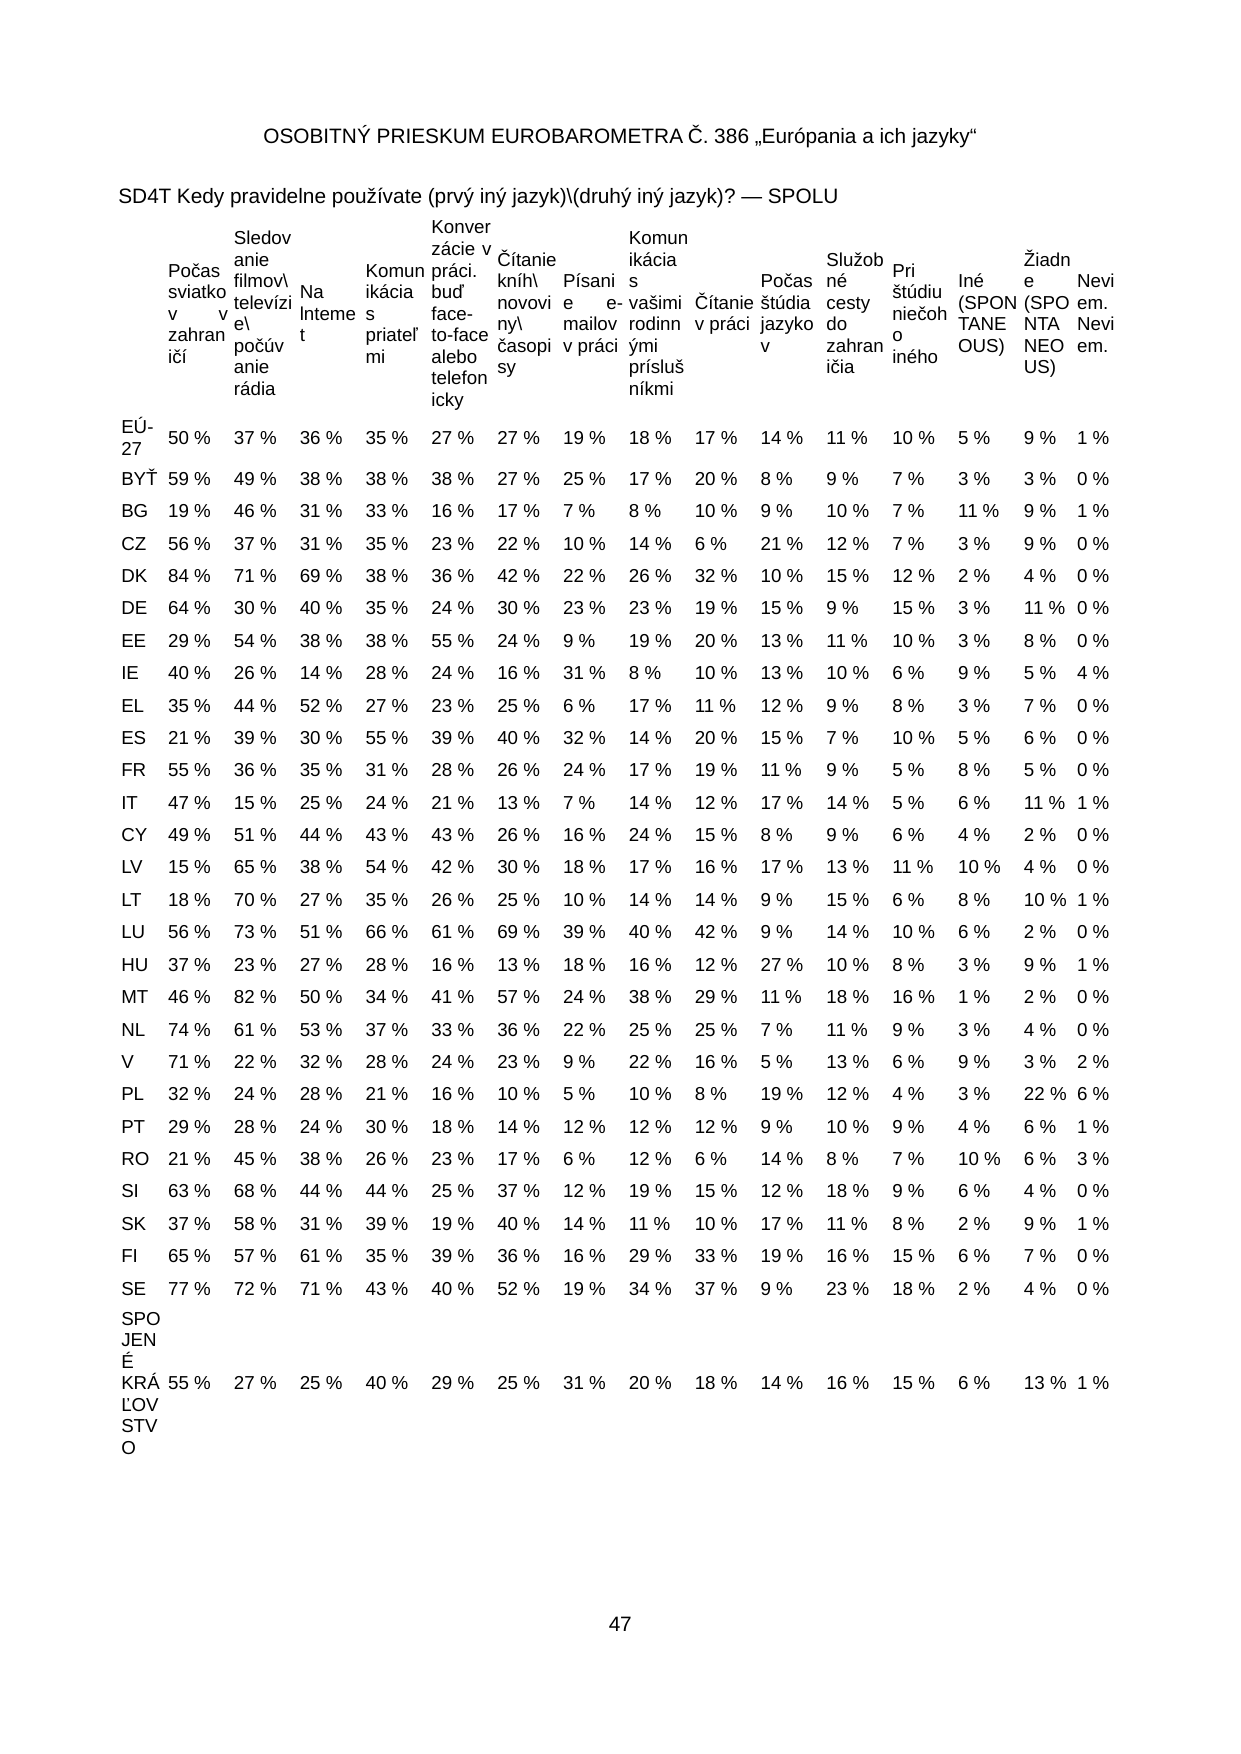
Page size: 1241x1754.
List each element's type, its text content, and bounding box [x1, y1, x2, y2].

table_cell 8 % [692, 1078, 757, 1110]
table_cell 11 % [758, 981, 823, 1013]
table_cell 17 % [626, 851, 692, 883]
table_cell 3 % [1074, 1143, 1121, 1175]
table_cell 38 % [297, 1143, 362, 1175]
table_cell 9 % [758, 1272, 823, 1304]
table_cell 5 % [758, 1045, 823, 1078]
table_cell 14 % [560, 1207, 626, 1240]
table_cell 6 % [889, 1045, 955, 1078]
table_cell 33 % [428, 1013, 494, 1045]
table_cell 8 % [1021, 624, 1074, 657]
table_cell 36 % [494, 1013, 560, 1045]
table_cell 0 % [1074, 721, 1121, 754]
table_cell 8 % [955, 754, 1021, 786]
table_cell 3 % [955, 462, 1021, 494]
table_cell 20 % [692, 721, 757, 754]
table_cell 43 % [363, 819, 428, 851]
table_cell 29 % [165, 1110, 231, 1142]
table_cell 0 % [1074, 916, 1121, 948]
table_cell 28 % [297, 1078, 362, 1110]
table_cell 27 % [494, 462, 560, 494]
table_cell 25 % [494, 1305, 560, 1461]
table_cell 6 % [560, 1143, 626, 1175]
table_cell 17 % [758, 786, 823, 818]
table_cell 25 % [692, 1013, 757, 1045]
table_cell 31 % [560, 1305, 626, 1461]
table_cell 3 % [955, 527, 1021, 559]
table_cell 24 % [428, 592, 494, 624]
table_cell 9 % [889, 1110, 955, 1142]
table_cell 6 % [692, 1143, 757, 1175]
table_cell 19 % [758, 1240, 823, 1272]
table_cell 3 % [955, 624, 1021, 657]
table_cell 73 % [231, 916, 297, 948]
table_cell 39 % [428, 721, 494, 754]
table_cell SI [118, 1175, 165, 1207]
table_cell 59 % [165, 462, 231, 494]
table_cell 21 % [428, 786, 494, 818]
table_cell 19 % [692, 754, 757, 786]
table_cell 9 % [889, 1013, 955, 1045]
table_cell ES [118, 721, 165, 754]
table_cell 16 % [494, 657, 560, 689]
table_cell 9 % [758, 916, 823, 948]
table_cell 0 % [1074, 1013, 1121, 1045]
table_cell 12 % [823, 527, 889, 559]
table_cell 8 % [889, 948, 955, 981]
table_cell 14 % [758, 413, 823, 462]
table_cell 11 % [889, 851, 955, 883]
table_cell 54 % [231, 624, 297, 657]
table_cell 35 % [165, 689, 231, 721]
table_cell 10 % [823, 495, 889, 527]
table_cell 15 % [692, 819, 757, 851]
table_header Iné (SPONTANEOUS) [955, 213, 1021, 413]
table_cell 26 % [494, 754, 560, 786]
table_cell 43 % [363, 1272, 428, 1304]
table_cell 35 % [363, 413, 428, 462]
table_cell 11 % [823, 624, 889, 657]
table_cell 32 % [165, 1078, 231, 1110]
table_cell 6 % [692, 527, 757, 559]
table_cell 58 % [231, 1207, 297, 1240]
table_cell 30 % [494, 592, 560, 624]
table_cell 31 % [560, 657, 626, 689]
table_cell 71 % [297, 1272, 362, 1304]
table_cell 9 % [1021, 527, 1074, 559]
table_cell 82 % [231, 981, 297, 1013]
table_cell 44 % [297, 1175, 362, 1207]
table_cell 16 % [560, 819, 626, 851]
table_cell 19 % [560, 1272, 626, 1304]
text SD4T Kedy pravidelne používate (prvý iný jazyk)\(druhý iný jazyk)? — SPOLU [118, 183, 1122, 207]
table_cell 4 % [1021, 1272, 1074, 1304]
table_cell 14 % [626, 527, 692, 559]
table_cell 77 % [165, 1272, 231, 1304]
table_cell 0 % [1074, 981, 1121, 1013]
table_cell 6 % [955, 916, 1021, 948]
table_cell 39 % [363, 1207, 428, 1240]
table_cell 2 % [1074, 1045, 1121, 1078]
table_cell 0 % [1074, 527, 1121, 559]
table_cell 32 % [692, 559, 757, 592]
table_cell 8 % [758, 462, 823, 494]
table_cell 7 % [758, 1013, 823, 1045]
table_cell 71 % [231, 559, 297, 592]
table_cell 38 % [428, 462, 494, 494]
table_cell 9 % [823, 462, 889, 494]
table_cell EL [118, 689, 165, 721]
table_cell 27 % [297, 948, 362, 981]
table_cell 1 % [1074, 948, 1121, 981]
table_cell 6 % [955, 1175, 1021, 1207]
table_cell RO [118, 1143, 165, 1175]
table_cell 11 % [1021, 786, 1074, 818]
table_cell 2 % [955, 559, 1021, 592]
table_cell 19 % [626, 1175, 692, 1207]
table_cell 52 % [297, 689, 362, 721]
table_cell 22 % [231, 1045, 297, 1078]
table_cell 12 % [626, 1110, 692, 1142]
table_cell BG [118, 495, 165, 527]
table_cell 61 % [297, 1240, 362, 1272]
table_cell 2 % [955, 1272, 1021, 1304]
table_cell 25 % [297, 1305, 362, 1461]
table_cell 38 % [363, 624, 428, 657]
table_cell BYŤ [118, 462, 165, 494]
table_cell 4 % [1074, 657, 1121, 689]
table_cell 12 % [560, 1110, 626, 1142]
table_cell 45 % [231, 1143, 297, 1175]
table_cell 22 % [626, 1045, 692, 1078]
table_cell 27 % [231, 1305, 297, 1461]
table_cell 7 % [823, 721, 889, 754]
table_cell 14 % [626, 721, 692, 754]
table_cell 37 % [494, 1175, 560, 1207]
table_cell DK [118, 559, 165, 592]
table_cell 17 % [626, 754, 692, 786]
table_cell 17 % [626, 689, 692, 721]
table_cell 16 % [823, 1305, 889, 1461]
table_cell 14 % [823, 916, 889, 948]
table_cell 9 % [758, 495, 823, 527]
table_cell 6 % [889, 819, 955, 851]
table_cell 44 % [363, 1175, 428, 1207]
table_cell 19 % [560, 413, 626, 462]
table_cell 4 % [1021, 1175, 1074, 1207]
table_cell 7 % [889, 495, 955, 527]
table_cell 7 % [889, 527, 955, 559]
table_cell 12 % [758, 689, 823, 721]
table_cell 18 % [428, 1110, 494, 1142]
table_cell 27 % [297, 883, 362, 916]
table_cell 7 % [889, 462, 955, 494]
table_header Na lntemet [297, 213, 362, 413]
table_cell 26 % [428, 883, 494, 916]
table_cell 28 % [428, 754, 494, 786]
table_cell 31 % [297, 495, 362, 527]
table_cell 51 % [231, 819, 297, 851]
table_cell 9 % [1021, 948, 1074, 981]
table_cell 16 % [428, 948, 494, 981]
table_cell 14 % [626, 786, 692, 818]
table_cell 3 % [955, 948, 1021, 981]
table_cell 25 % [494, 883, 560, 916]
table_cell 23 % [494, 1045, 560, 1078]
table_cell 21 % [758, 527, 823, 559]
table_cell 24 % [297, 1110, 362, 1142]
table_cell 27 % [494, 413, 560, 462]
table_cell 9 % [889, 1175, 955, 1207]
table_header Počas štúdia jazykov [758, 213, 823, 413]
table_cell 11 % [692, 689, 757, 721]
table_cell CY [118, 819, 165, 851]
table_cell 17 % [626, 462, 692, 494]
table_cell 21 % [363, 1078, 428, 1110]
table_header Pri štúdiu niečoho iného [889, 213, 955, 413]
table_cell 12 % [823, 1078, 889, 1110]
table_cell 39 % [428, 1240, 494, 1272]
table_cell 10 % [560, 883, 626, 916]
table_cell 5 % [955, 413, 1021, 462]
table_cell 9 % [1021, 495, 1074, 527]
table_cell 13 % [1021, 1305, 1074, 1461]
table_header Žiadne (SPONTANEOUS) [1021, 213, 1074, 413]
table_cell 37 % [231, 527, 297, 559]
table_cell 25 % [297, 786, 362, 818]
table_cell 10 % [889, 413, 955, 462]
table_cell 28 % [363, 657, 428, 689]
table_cell 15 % [692, 1175, 757, 1207]
table_cell 41 % [428, 981, 494, 1013]
table_cell 16 % [692, 1045, 757, 1078]
table_cell 18 % [560, 851, 626, 883]
table_cell 40 % [494, 1207, 560, 1240]
table_cell 27 % [758, 948, 823, 981]
table_cell 18 % [889, 1272, 955, 1304]
table_cell 10 % [692, 1207, 757, 1240]
table_cell 6 % [955, 786, 1021, 818]
table_cell 18 % [823, 981, 889, 1013]
table_cell 9 % [560, 1045, 626, 1078]
table_cell 9 % [758, 883, 823, 916]
table_cell 15 % [889, 592, 955, 624]
table_cell 12 % [889, 559, 955, 592]
table_cell 19 % [428, 1207, 494, 1240]
table_cell 57 % [494, 981, 560, 1013]
table_cell 0 % [1074, 689, 1121, 721]
table_cell 19 % [758, 1078, 823, 1110]
table_cell 11 % [1021, 592, 1074, 624]
table_cell 0 % [1074, 559, 1121, 592]
table_cell 3 % [955, 689, 1021, 721]
table_cell 46 % [231, 495, 297, 527]
table_cell 16 % [428, 1078, 494, 1110]
table_cell 4 % [1021, 559, 1074, 592]
table_cell PL [118, 1078, 165, 1110]
table_cell 10 % [889, 721, 955, 754]
table_cell 1 % [955, 981, 1021, 1013]
table_cell 10 % [1021, 883, 1074, 916]
table_cell 8 % [889, 1207, 955, 1240]
table_cell 34 % [626, 1272, 692, 1304]
table_cell 12 % [692, 786, 757, 818]
table_cell 50 % [165, 413, 231, 462]
table_cell 15 % [889, 1305, 955, 1461]
table_cell 4 % [955, 1110, 1021, 1142]
table_cell 21 % [165, 1143, 231, 1175]
table_cell 10 % [560, 527, 626, 559]
table_cell IT [118, 786, 165, 818]
table_cell 54 % [363, 851, 428, 883]
table_cell 9 % [560, 624, 626, 657]
table_cell 7 % [560, 495, 626, 527]
table_cell 10 % [889, 916, 955, 948]
table_cell 14 % [297, 657, 362, 689]
table_cell 3 % [1021, 462, 1074, 494]
table_cell 65 % [231, 851, 297, 883]
table_cell 24 % [494, 624, 560, 657]
table_cell 40 % [297, 592, 362, 624]
table_cell 26 % [626, 559, 692, 592]
table_cell 10 % [955, 1143, 1021, 1175]
table_cell 6 % [1021, 721, 1074, 754]
table_cell 2 % [1021, 819, 1074, 851]
table_cell 2 % [955, 1207, 1021, 1240]
table_cell 53 % [297, 1013, 362, 1045]
table_cell 33 % [363, 495, 428, 527]
table_cell 28 % [363, 1045, 428, 1078]
table_cell 22 % [494, 527, 560, 559]
table_cell 0 % [1074, 624, 1121, 657]
table_cell 18 % [692, 1305, 757, 1461]
table_cell 6 % [1021, 1143, 1074, 1175]
table_cell 22 % [560, 1013, 626, 1045]
table_cell 11 % [823, 1013, 889, 1045]
table_cell 49 % [165, 819, 231, 851]
table_cell 4 % [955, 819, 1021, 851]
table_cell 3 % [955, 592, 1021, 624]
table_cell 10 % [823, 1110, 889, 1142]
table_cell 26 % [231, 657, 297, 689]
table_cell 24 % [428, 657, 494, 689]
table_cell 55 % [165, 1305, 231, 1461]
table_cell 23 % [428, 689, 494, 721]
table_cell 23 % [823, 1272, 889, 1304]
table_cell 15 % [823, 883, 889, 916]
table_cell 18 % [626, 413, 692, 462]
table_cell 17 % [692, 413, 757, 462]
table_cell 40 % [626, 916, 692, 948]
table_cell 26 % [494, 819, 560, 851]
table_cell 66 % [363, 916, 428, 948]
table_header Neviem. Neviem. [1074, 213, 1121, 413]
table_cell 23 % [231, 948, 297, 981]
table_cell 5 % [1021, 754, 1074, 786]
table_header Čítanie v práci [692, 213, 757, 413]
table_cell 10 % [955, 851, 1021, 883]
table_cell 15 % [889, 1240, 955, 1272]
table_cell 9 % [1021, 413, 1074, 462]
table_cell 61 % [231, 1013, 297, 1045]
table_cell 68 % [231, 1175, 297, 1207]
table_cell 25 % [560, 462, 626, 494]
table_cell 10 % [692, 657, 757, 689]
table_cell 55 % [165, 754, 231, 786]
table_cell 5 % [1021, 657, 1074, 689]
table_cell 46 % [165, 981, 231, 1013]
table_cell 0 % [1074, 1272, 1121, 1304]
table_cell 4 % [1021, 1013, 1074, 1045]
table_cell 8 % [626, 495, 692, 527]
table_cell 6 % [955, 1305, 1021, 1461]
table_cell 11 % [823, 413, 889, 462]
table_cell 16 % [889, 981, 955, 1013]
table_cell 6 % [1074, 1078, 1121, 1110]
table_cell 10 % [823, 948, 889, 981]
table_cell 19 % [165, 495, 231, 527]
table_header Sledovanie ﬁlmov\ televízie\ počúvanie rádia [231, 213, 297, 413]
table_cell 10 % [494, 1078, 560, 1110]
table_cell 57 % [231, 1240, 297, 1272]
table_cell LT [118, 883, 165, 916]
table_cell 0 % [1074, 851, 1121, 883]
table_cell 8 % [955, 883, 1021, 916]
table_cell 33 % [692, 1240, 757, 1272]
table_cell 20 % [692, 624, 757, 657]
table_cell 10 % [758, 559, 823, 592]
table_cell 12 % [692, 948, 757, 981]
table_cell V [118, 1045, 165, 1078]
table_cell 23 % [626, 592, 692, 624]
table_cell 37 % [165, 1207, 231, 1240]
table_cell 1 % [1074, 495, 1121, 527]
table_cell PT [118, 1110, 165, 1142]
table_cell 61 % [428, 916, 494, 948]
table_cell 23 % [428, 527, 494, 559]
table_cell 11 % [626, 1207, 692, 1240]
table_cell 36 % [494, 1240, 560, 1272]
table_header [118, 213, 165, 413]
table_cell FI [118, 1240, 165, 1272]
table_cell 15 % [758, 592, 823, 624]
table_cell 32 % [560, 721, 626, 754]
table_cell 5 % [955, 721, 1021, 754]
table_cell 9 % [823, 592, 889, 624]
table_cell 30 % [231, 592, 297, 624]
table_cell 31 % [297, 527, 362, 559]
table_cell 24 % [231, 1078, 297, 1110]
table_cell 22 % [1021, 1078, 1074, 1110]
table_cell 40 % [428, 1272, 494, 1304]
table_cell 8 % [889, 689, 955, 721]
table_cell 14 % [494, 1110, 560, 1142]
table_cell 1 % [1074, 1207, 1121, 1240]
table_cell 14 % [758, 1143, 823, 1175]
table_cell EE [118, 624, 165, 657]
table_cell 52 % [494, 1272, 560, 1304]
table_cell 14 % [758, 1305, 823, 1461]
table_cell 24 % [363, 786, 428, 818]
table_cell 13 % [758, 657, 823, 689]
table_cell 18 % [560, 948, 626, 981]
table_header Čítanie kníh\novoviny\časopisy [494, 213, 560, 413]
table_cell SK [118, 1207, 165, 1240]
table_cell 43 % [428, 819, 494, 851]
table_cell 44 % [297, 819, 362, 851]
table_cell 0 % [1074, 819, 1121, 851]
table_cell 10 % [823, 657, 889, 689]
table_cell 69 % [297, 559, 362, 592]
table_cell SPOJENÉ KRÁĽOVSTVO [118, 1305, 165, 1461]
table_cell 38 % [626, 981, 692, 1013]
table_cell 64 % [165, 592, 231, 624]
table_cell 16 % [626, 948, 692, 981]
table_cell 25 % [494, 689, 560, 721]
table_header Komunikácia s vašimi rodinnými príslušníkmi [626, 213, 692, 413]
table_cell 13 % [823, 851, 889, 883]
table_cell 84 % [165, 559, 231, 592]
table_cell 50 % [297, 981, 362, 1013]
table_cell NL [118, 1013, 165, 1045]
table_cell EÚ-27 [118, 413, 165, 462]
table_cell 0 % [1074, 754, 1121, 786]
table_cell 17 % [494, 1143, 560, 1175]
table_cell 24 % [560, 754, 626, 786]
table_cell 9 % [823, 754, 889, 786]
table_cell 12 % [626, 1143, 692, 1175]
table_cell 5 % [889, 786, 955, 818]
table_cell 13 % [823, 1045, 889, 1078]
table_cell LU [118, 916, 165, 948]
table_cell 1 % [1074, 883, 1121, 916]
table_cell 1 % [1074, 786, 1121, 818]
table_cell 11 % [823, 1207, 889, 1240]
table_cell 25 % [626, 1013, 692, 1045]
table_cell 6 % [560, 689, 626, 721]
table_cell 4 % [1021, 851, 1074, 883]
table_cell 2 % [1021, 916, 1074, 948]
table_cell 38 % [297, 851, 362, 883]
table_cell 37 % [165, 948, 231, 981]
table_cell 49 % [231, 462, 297, 494]
table_cell 40 % [363, 1305, 428, 1461]
table_cell 30 % [363, 1110, 428, 1142]
table_cell 24 % [626, 819, 692, 851]
table_cell 20 % [692, 462, 757, 494]
table_cell 31 % [297, 1207, 362, 1240]
table_cell 16 % [428, 495, 494, 527]
table_cell 0 % [1074, 592, 1121, 624]
table_cell 20 % [626, 1305, 692, 1461]
table_cell 35 % [297, 754, 362, 786]
table_cell 72 % [231, 1272, 297, 1304]
table_cell 16 % [692, 851, 757, 883]
table_cell 15 % [758, 721, 823, 754]
table_cell 39 % [560, 916, 626, 948]
table_cell 9 % [823, 819, 889, 851]
table_cell 2 % [1021, 981, 1074, 1013]
table_cell 4 % [889, 1078, 955, 1110]
table_cell 26 % [363, 1143, 428, 1175]
table_cell 27 % [428, 413, 494, 462]
table_cell MT [118, 981, 165, 1013]
table_cell 17 % [758, 1207, 823, 1240]
table_cell 63 % [165, 1175, 231, 1207]
table_cell 10 % [626, 1078, 692, 1110]
table_cell 56 % [165, 916, 231, 948]
table_cell 6 % [1021, 1110, 1074, 1142]
table_cell 30 % [297, 721, 362, 754]
table_cell 24 % [560, 981, 626, 1013]
table_cell 3 % [955, 1078, 1021, 1110]
table_cell 40 % [494, 721, 560, 754]
table_header Počas sviatkov v zahraničí [165, 213, 231, 413]
table_cell 12 % [560, 1175, 626, 1207]
table_cell 12 % [692, 1110, 757, 1142]
table_cell 23 % [428, 1143, 494, 1175]
table_cell 15 % [231, 786, 297, 818]
table_header Písanie e-mailov v práci [560, 213, 626, 413]
table_cell 56 % [165, 527, 231, 559]
table_cell 15 % [165, 851, 231, 883]
table_cell 16 % [560, 1240, 626, 1272]
table_cell 35 % [363, 527, 428, 559]
table_cell 47 % [165, 786, 231, 818]
table_cell 55 % [428, 624, 494, 657]
table_cell 42 % [692, 916, 757, 948]
table_cell 9 % [955, 657, 1021, 689]
table_cell 36 % [297, 413, 362, 462]
table_cell 3 % [1021, 1045, 1074, 1078]
table_header Služobné cesty do zahraničia [823, 213, 889, 413]
table_cell 19 % [626, 624, 692, 657]
table_cell 30 % [494, 851, 560, 883]
table_cell 9 % [1021, 1207, 1074, 1240]
table_cell 38 % [297, 462, 362, 494]
table_cell 8 % [626, 657, 692, 689]
table_cell 9 % [823, 689, 889, 721]
table_cell IE [118, 657, 165, 689]
table_cell 7 % [560, 786, 626, 818]
table_cell 38 % [363, 462, 428, 494]
table_cell 22 % [560, 559, 626, 592]
table_cell 7 % [1021, 689, 1074, 721]
table_cell 21 % [165, 721, 231, 754]
table_cell 35 % [363, 1240, 428, 1272]
table_cell 37 % [231, 413, 297, 462]
table_cell 18 % [165, 883, 231, 916]
table_cell 28 % [231, 1110, 297, 1142]
table_cell 51 % [297, 916, 362, 948]
table_cell 19 % [692, 592, 757, 624]
table_cell 70 % [231, 883, 297, 916]
table_cell 37 % [363, 1013, 428, 1045]
table_cell 8 % [758, 819, 823, 851]
table_cell 5 % [560, 1078, 626, 1110]
table_cell 28 % [363, 948, 428, 981]
table_cell 3 % [955, 1013, 1021, 1045]
table_cell 1 % [1074, 1110, 1121, 1142]
table_cell 13 % [758, 624, 823, 657]
table_cell 14 % [692, 883, 757, 916]
table_cell 0 % [1074, 462, 1121, 494]
table_cell CZ [118, 527, 165, 559]
table_cell 38 % [297, 624, 362, 657]
table_cell 6 % [889, 657, 955, 689]
table_cell 25 % [428, 1175, 494, 1207]
table_cell 65 % [165, 1240, 231, 1272]
table_cell 29 % [692, 981, 757, 1013]
table_cell 24 % [428, 1045, 494, 1078]
table_cell 37 % [692, 1272, 757, 1304]
table_cell 29 % [626, 1240, 692, 1272]
table_cell 29 % [428, 1305, 494, 1461]
table_cell HU [118, 948, 165, 981]
table_cell 6 % [889, 883, 955, 916]
table_cell 1 % [1074, 1305, 1121, 1461]
table_cell 17 % [494, 495, 560, 527]
table_header Komunikácia s priateľmi [363, 213, 428, 413]
table_cell 16 % [823, 1240, 889, 1272]
table_cell 74 % [165, 1013, 231, 1045]
table_cell LV [118, 851, 165, 883]
table_cell 44 % [231, 689, 297, 721]
table_cell 55 % [363, 721, 428, 754]
table_cell 23 % [560, 592, 626, 624]
table_cell 10 % [692, 495, 757, 527]
table_cell 35 % [363, 592, 428, 624]
table_cell 38 % [363, 559, 428, 592]
table_cell 29 % [165, 624, 231, 657]
table_cell 42 % [494, 559, 560, 592]
table_cell 32 % [297, 1045, 362, 1078]
table_cell 35 % [363, 883, 428, 916]
table_cell 31 % [363, 754, 428, 786]
table_cell 15 % [823, 559, 889, 592]
table_cell 42 % [428, 851, 494, 883]
table_cell 14 % [626, 883, 692, 916]
table_cell 5 % [889, 754, 955, 786]
table_header Konverzácie v práci. buď face-to-face alebo telefonicky [428, 213, 494, 413]
table_cell 13 % [494, 948, 560, 981]
table_cell 36 % [428, 559, 494, 592]
table_cell FR [118, 754, 165, 786]
table_cell 39 % [231, 721, 297, 754]
table_cell 69 % [494, 916, 560, 948]
table_cell 7 % [1021, 1240, 1074, 1272]
table_cell 0 % [1074, 1175, 1121, 1207]
table_cell 7 % [889, 1143, 955, 1175]
table_cell 12 % [758, 1175, 823, 1207]
table_cell 11 % [758, 754, 823, 786]
table_cell 9 % [758, 1110, 823, 1142]
table_cell 36 % [231, 754, 297, 786]
table_cell 8 % [823, 1143, 889, 1175]
table_cell 6 % [955, 1240, 1021, 1272]
table_cell 34 % [363, 981, 428, 1013]
table_cell 11 % [955, 495, 1021, 527]
table_cell 10 % [889, 624, 955, 657]
table_cell 18 % [823, 1175, 889, 1207]
table_cell 71 % [165, 1045, 231, 1078]
table_cell 14 % [823, 786, 889, 818]
table_cell SE [118, 1272, 165, 1304]
table_cell 17 % [758, 851, 823, 883]
table_cell 27 % [363, 689, 428, 721]
table_cell 9 % [955, 1045, 1021, 1078]
table_cell 0 % [1074, 1240, 1121, 1272]
table_cell DE [118, 592, 165, 624]
table_cell 40 % [165, 657, 231, 689]
table_cell 13 % [494, 786, 560, 818]
table_cell 1 % [1074, 413, 1121, 462]
